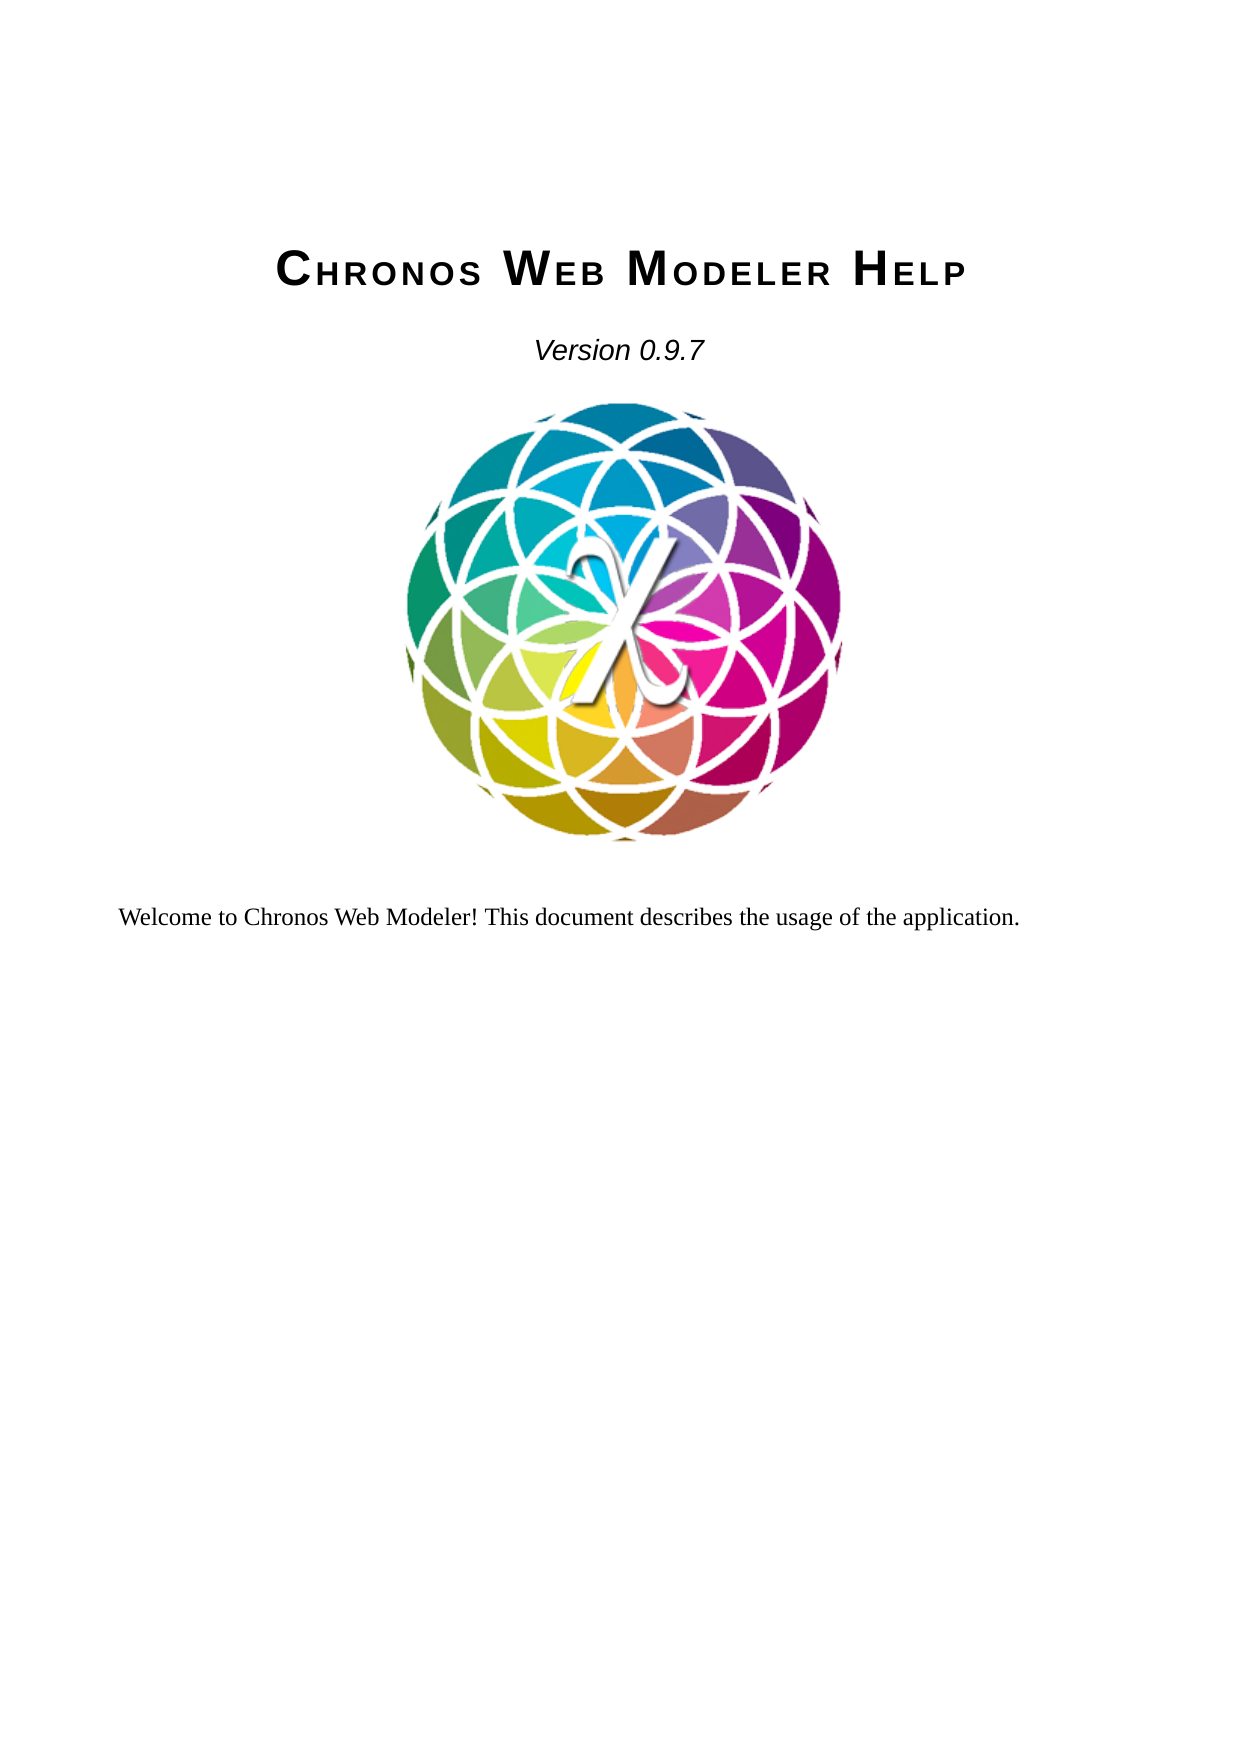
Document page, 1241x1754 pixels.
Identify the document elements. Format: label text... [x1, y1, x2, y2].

text Welcome to Chronos Web Modeler! This document describes the usage of the application. [118, 902, 1122, 931]
subtitle Version 0.9.7 [118, 333, 1122, 367]
picture [397, 396, 850, 848]
title Chronos Web Modeler Help [118, 238, 1122, 296]
